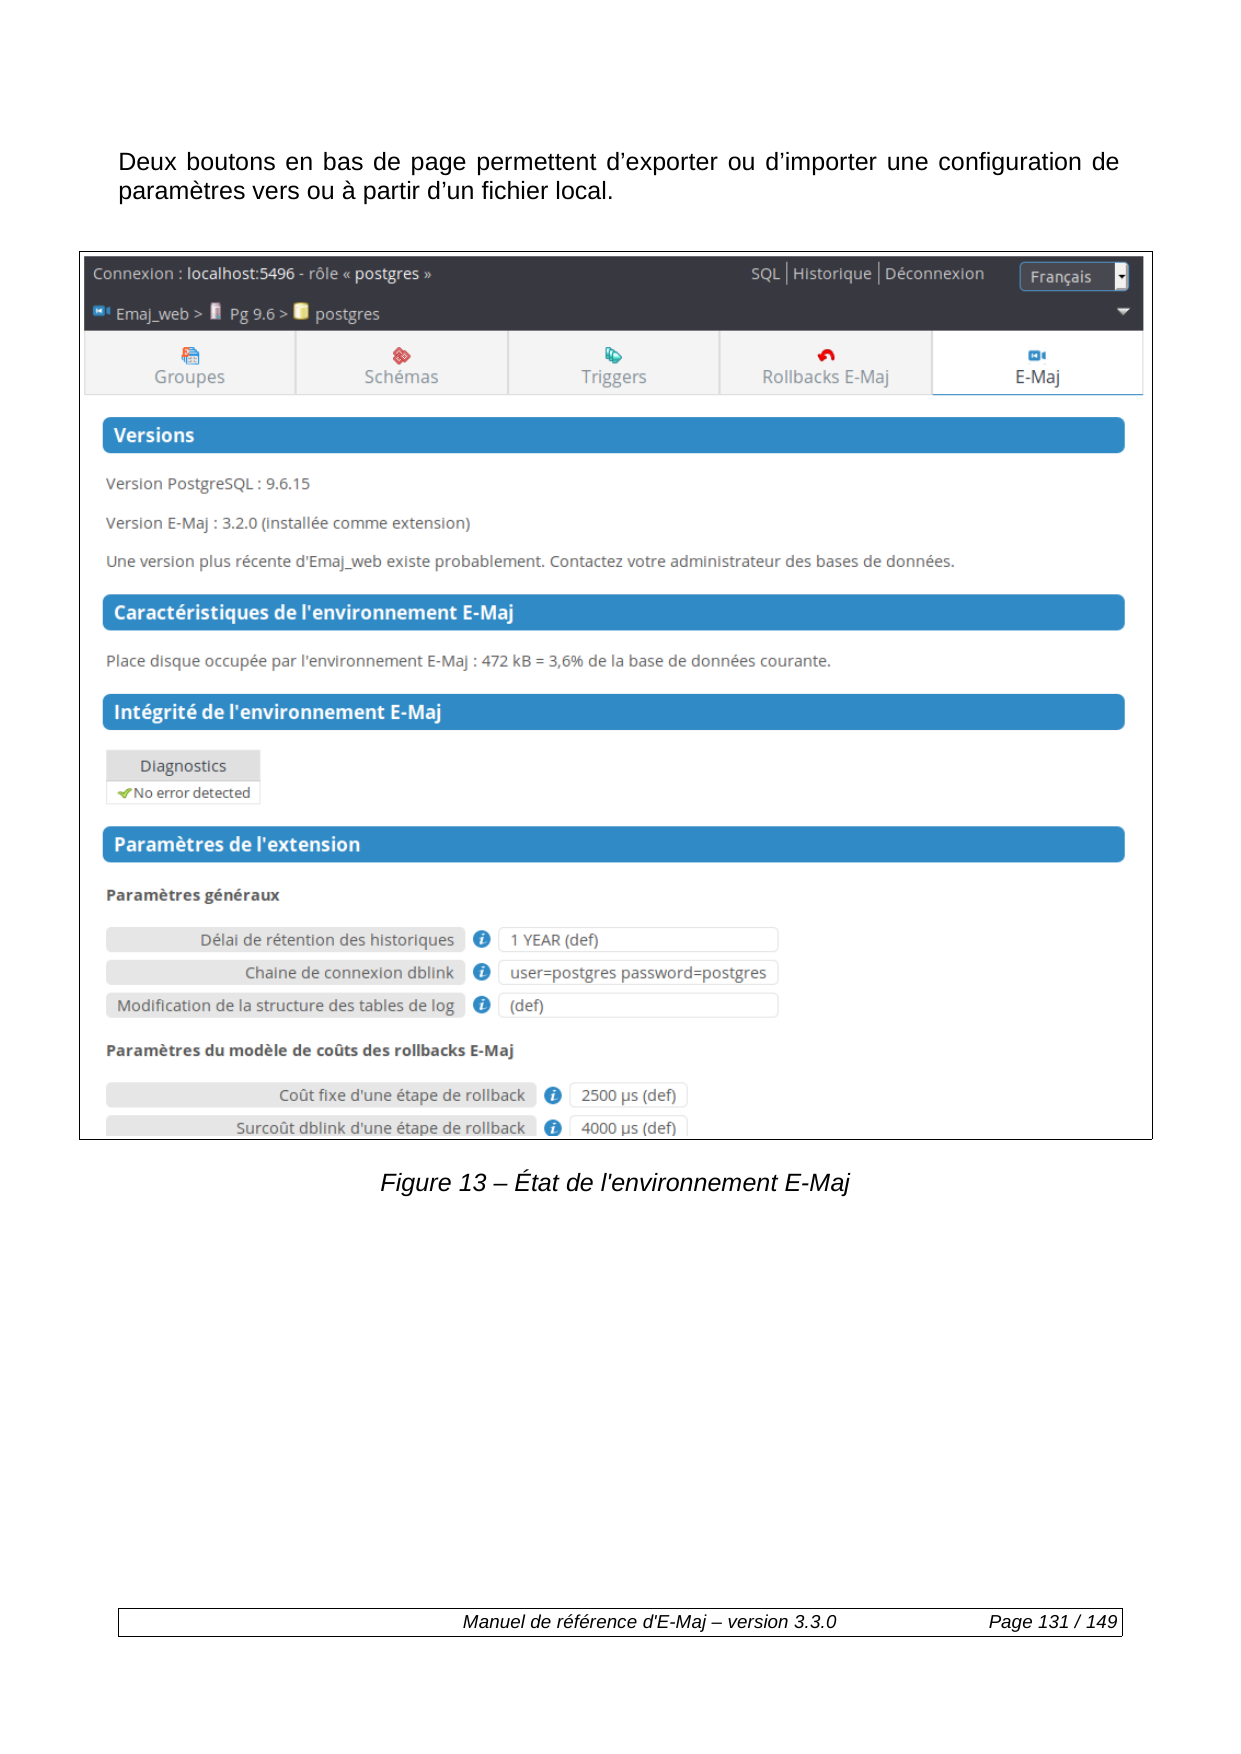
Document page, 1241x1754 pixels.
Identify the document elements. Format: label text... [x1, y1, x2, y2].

picture [82, 253, 1150, 1136]
text Figure 13 – État de l'environnement E-Maj [118, 1168, 1122, 1197]
text Deux boutons en bas de page permettent d’exporter ou d’importer une configuration de paramètres vers ou à partir d’un fichier local. [118, 147, 1122, 205]
